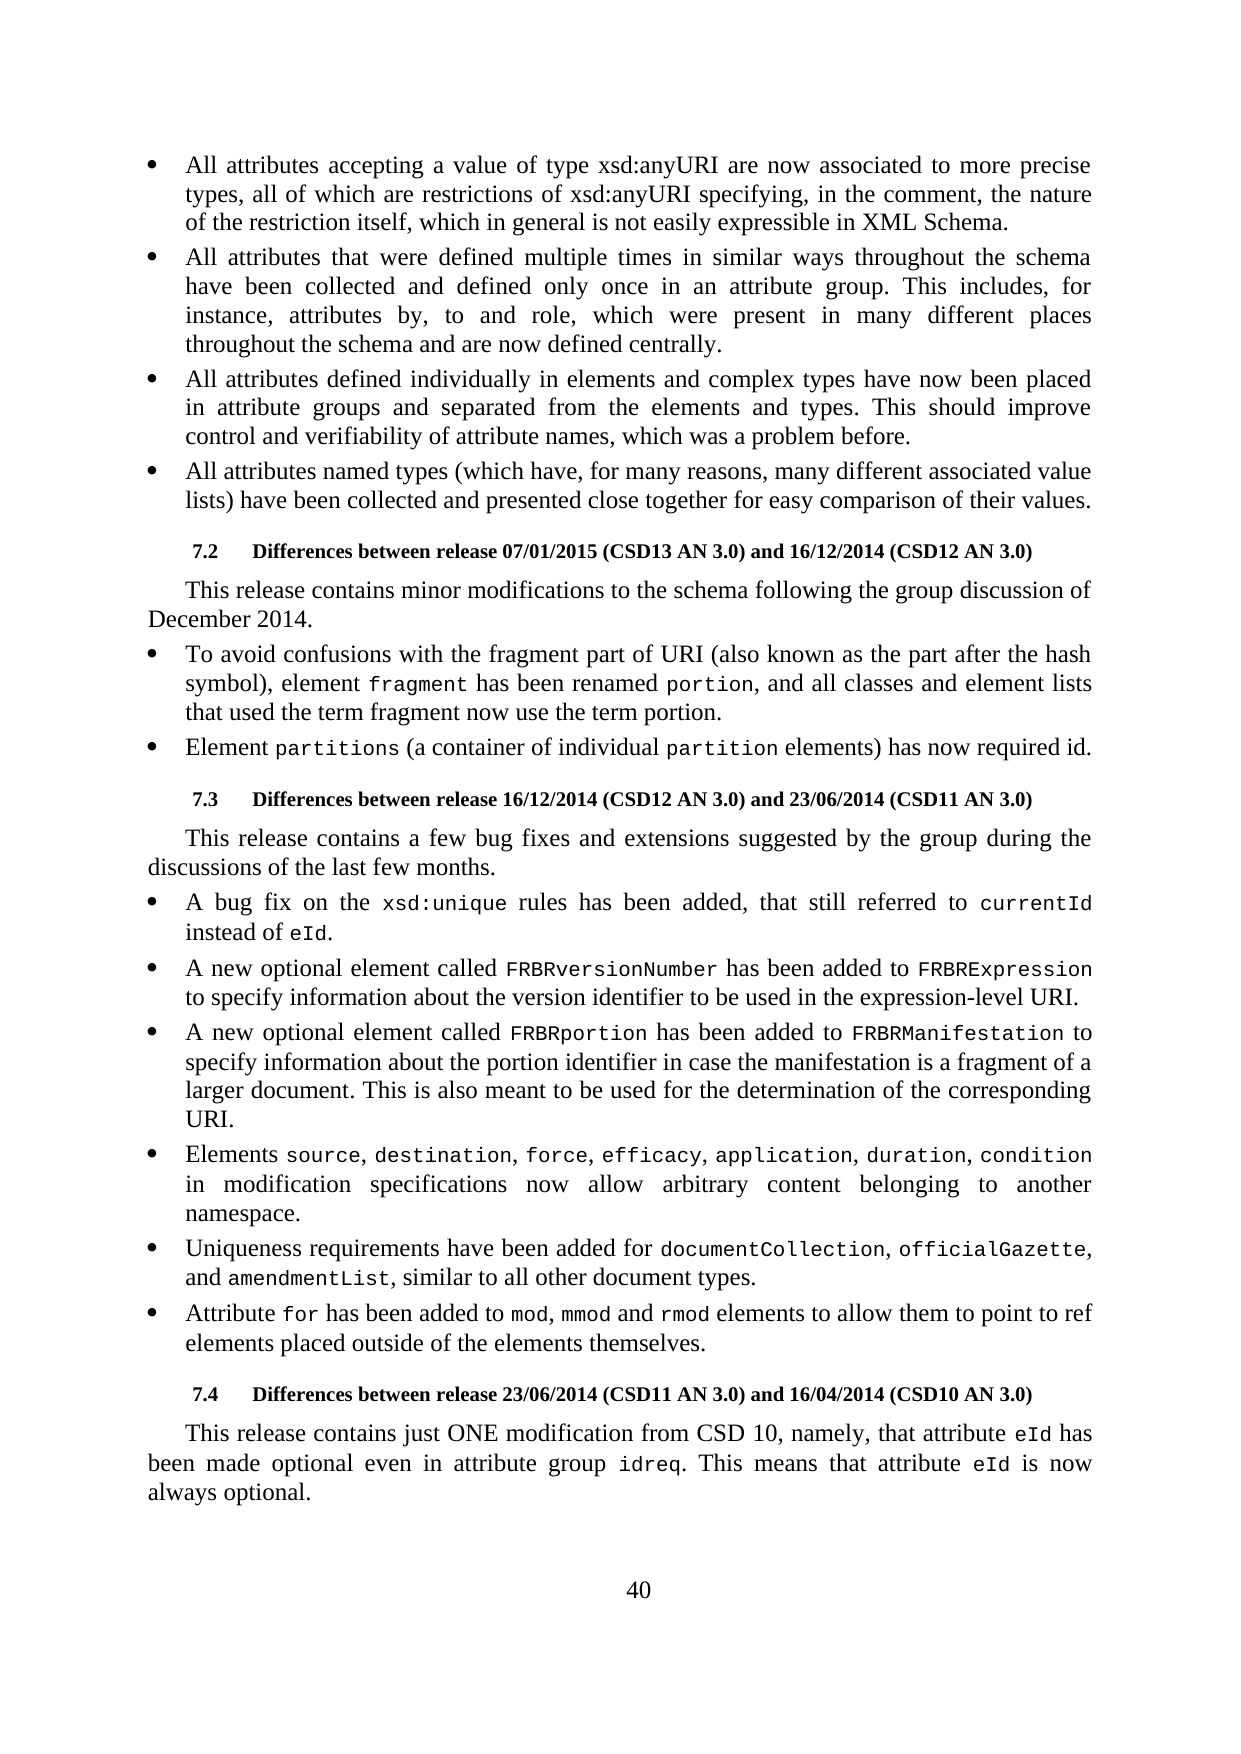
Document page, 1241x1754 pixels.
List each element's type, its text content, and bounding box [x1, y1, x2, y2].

list Attribute for has been added to mod, mmod and rmod elements to allow them to point to ref elements placed outside of the elements themselves. [148, 1298, 1092, 1356]
list A new optional element called FRBRportion has been added to FRBRManifestation to specify information about the portion identifier in case the manifestation is a fragment of a larger document. This is also meant to be used for the determination of the corresponding URI. [148, 1017, 1092, 1133]
list A bug fix on the xsd:unique rules has been added, that still referred to currentId instead of eId. [148, 887, 1092, 946]
list All attributes accepting a value of type xsd:anyURI are now associated to more precise types, all of which are restrictions of xsd:anyURI specifying, in the comment, the nature of the restriction itself, which in general is not easily expressible in XML Schema. [148, 150, 1092, 236]
list A new optional element called FRBRversionNumber has been added to FRBRExpression to specify information about the version identifier to be used in the expression-level URI. [148, 953, 1092, 1011]
list All attributes named types (which have, for many reasons, many different associated value lists) have been collected and presented close together for easy comparison of their values. [148, 456, 1092, 514]
text This release contains a few bug fixes and extensions suggested by the group during the discussions of the last few months. [148, 823, 1092, 881]
list Uniqueness requirements have been added for documentCollection, officialGazette, and amendmentList, similar to all other document types. [148, 1233, 1092, 1292]
subtitle Differences between release 07/01/2015 (CSD13 AN 3.0) and 16/12/2014 (CSD12 AN 3.0) [192, 539, 1092, 563]
list All attributes that were defined multiple times in similar ways throughout the schema have been collected and defined only once in an attribute group. This includes, for instance, attributes by, to and role, which were present in many different places throughout the schema and are now defined centrally. [148, 242, 1092, 357]
list Element partitions (a container of individual partition elements) has now required id. [148, 732, 1092, 762]
list Elements source, destination, force, efficacy, application, duration, condition in modification specifications now allow arbitrary content belonging to another namespace. [148, 1139, 1092, 1226]
list All attributes defined individually in elements and complex types have now been placed in attribute groups and separated from the elements and types. This should improve control and verifiability of attribute names, which was a problem before. [148, 364, 1092, 450]
subtitle Differences between release 23/06/2014 (CSD11 AN 3.0) and 16/04/2014 (CSD10 AN 3.0) [192, 1381, 1092, 1406]
text This release contains minor modifications to the schema following the group discussion of December 2014. [148, 575, 1092, 633]
text This release contains just ONE modification from CSD 10, namely, that attribute eId has been made optional even in attribute group idreq. This means that attribute eId is now always optional. [148, 1418, 1092, 1506]
subtitle Differences between release 16/12/2014 (CSD12 AN 3.0) and 23/06/2014 (CSD11 AN 3.0) [192, 787, 1092, 811]
list To avoid confusions with the fragment part of URI (also known as the part after the hash symbol), element fragment has been renamed portion, and all classes and element lists that used the term fragment now use the term portion. [148, 639, 1092, 726]
